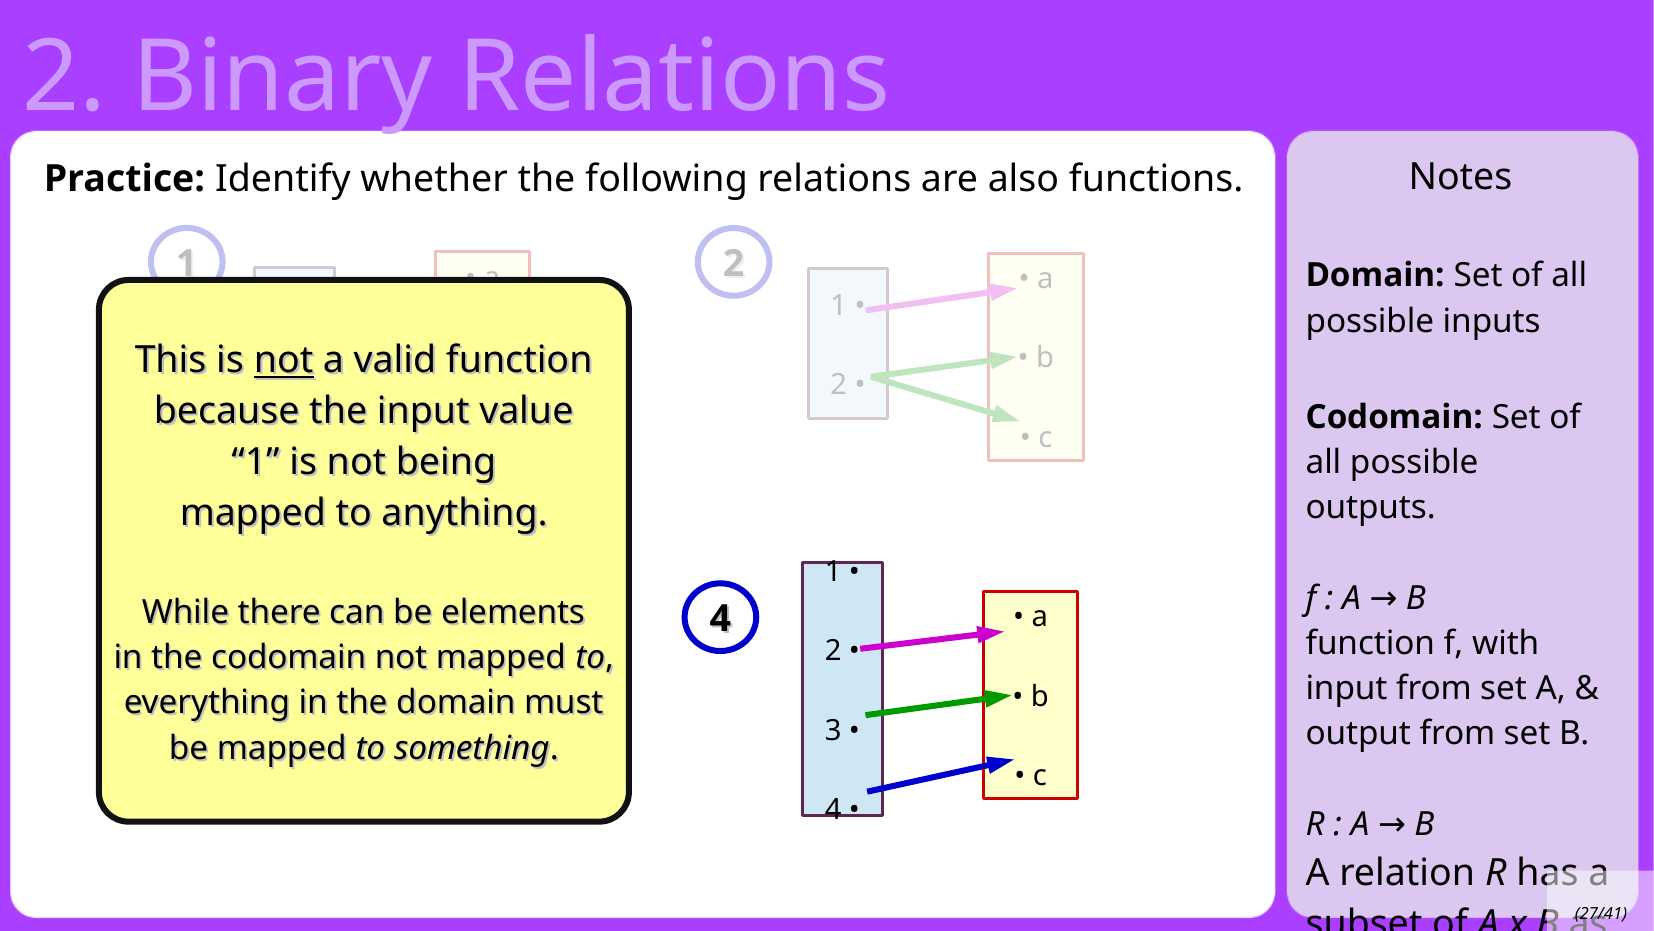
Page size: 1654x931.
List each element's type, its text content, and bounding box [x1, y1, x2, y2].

text_box Notes Domain: Set of all possible inputs Codomain: Set of all possible outputs. f : A → B function f, with input from set A, & output from set B. R : A → B A relation R has a subset of A x B as its rule. [1290, 141, 1631, 819]
title 2. Binary Relations [22, 13, 1511, 130]
picture [1352, 918, 1364, 931]
text_box This is not a valid function because the input value “1” is not being mapped to anything. While there can be elements in the codomain not mapped to, everything in the domain must be mapped to something. [98, 279, 629, 822]
text_box 1 • 2 • 3 • 4 • [802, 562, 883, 816]
picture [1393, 918, 1403, 924]
picture [1437, 918, 1449, 931]
picture [0, 0, 1654, 931]
text_box (<number>/41) [1546, 877, 1654, 931]
text_box [100, 201, 1193, 511]
text_box • a • b • c [983, 591, 1078, 799]
text_box 4 [684, 583, 757, 652]
text_box [97, 515, 618, 864]
text_box Practice: Identify whether the following relations are also functions. [43, 151, 1261, 194]
picture [1485, 913, 1492, 925]
